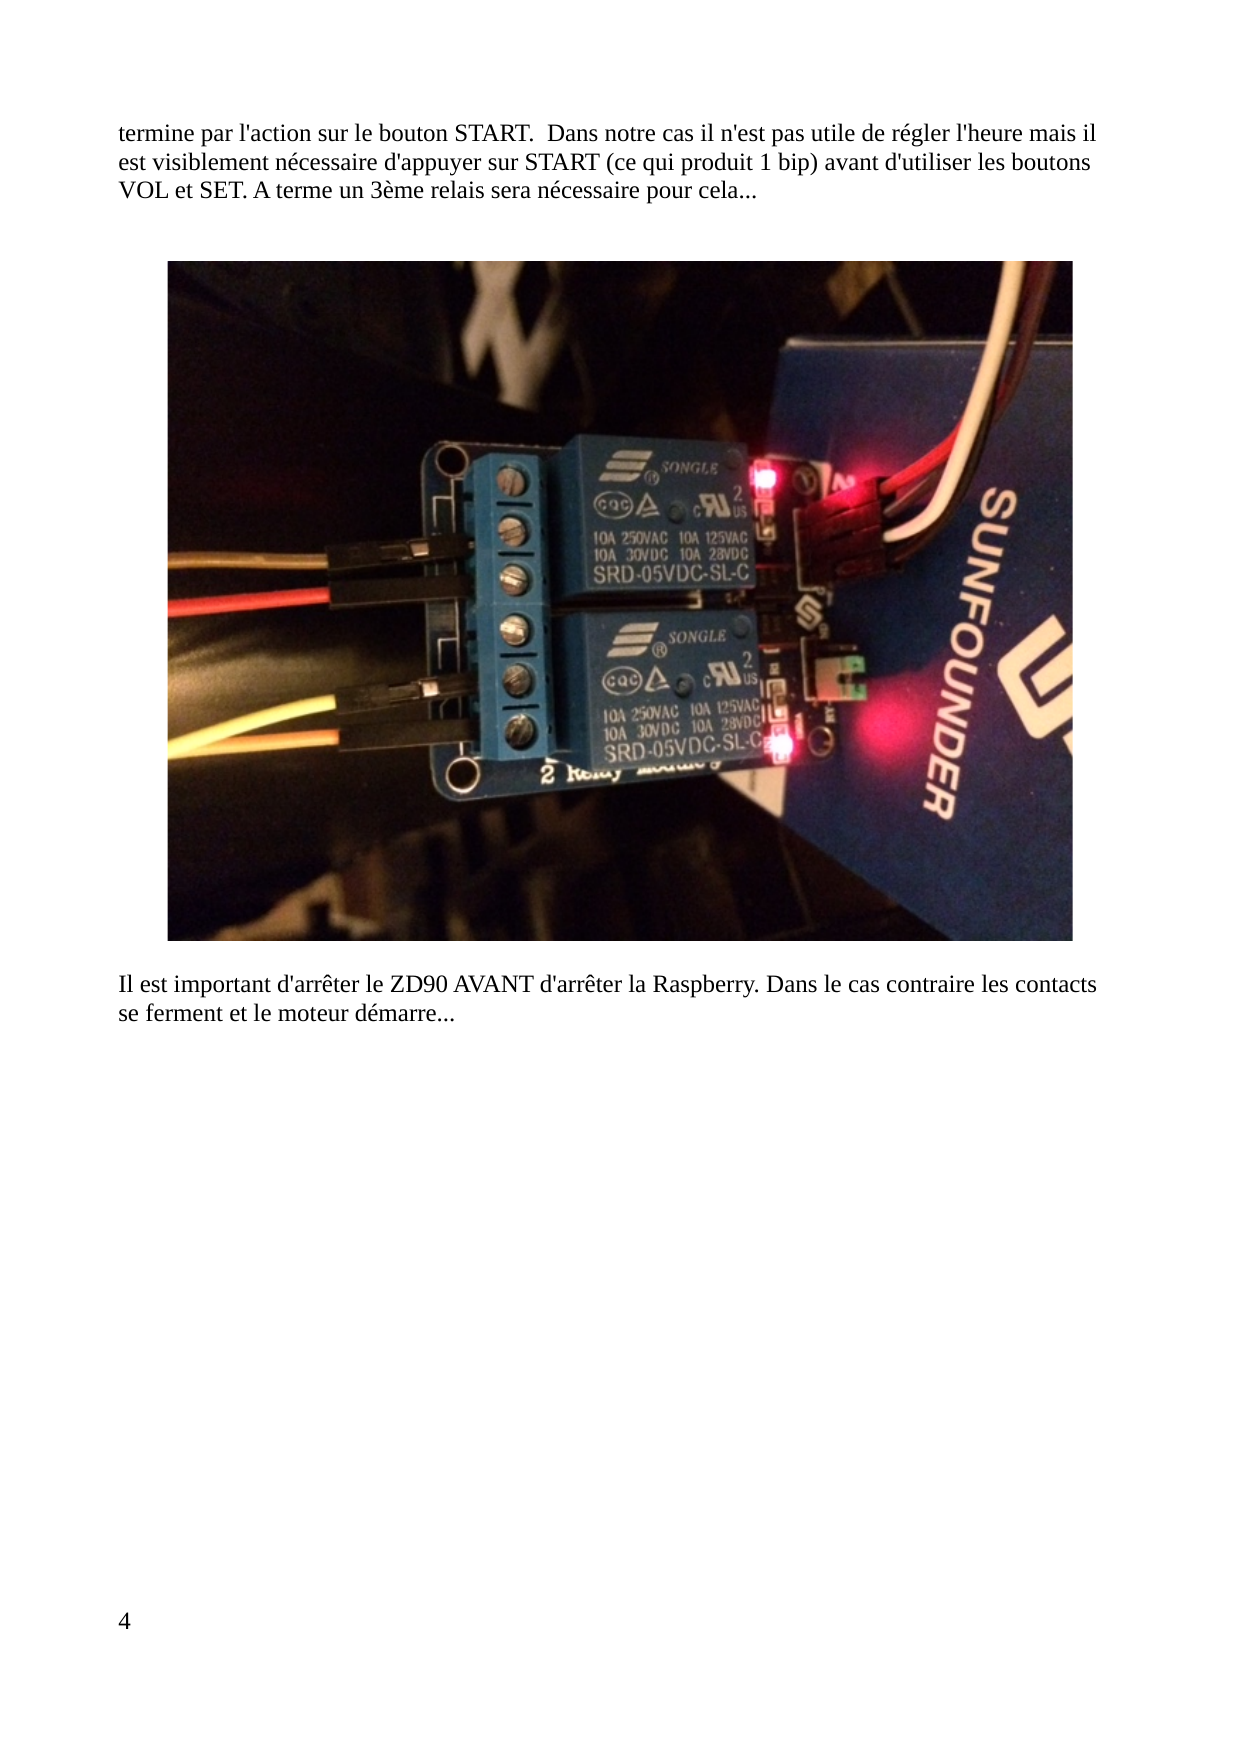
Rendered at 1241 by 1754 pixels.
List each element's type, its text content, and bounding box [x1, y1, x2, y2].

text Il est important d'arrêter le ZD90 AVANT d'arrêter la Raspberry. Dans le cas contraire les contacts se ferment et le moteur démarre... [118, 969, 1122, 1027]
text termine par l'action sur le bouton START. Dans notre cas il n'est pas utile de régler l'heure mais il est visiblement nécessaire d'appuyer sur START (ce qui produit 1 bip) avant d'utiliser les boutons VOL et SET. A terme un 3ème relais sera nécessaire pour cela... [118, 118, 1122, 204]
picture [167, 261, 1073, 941]
